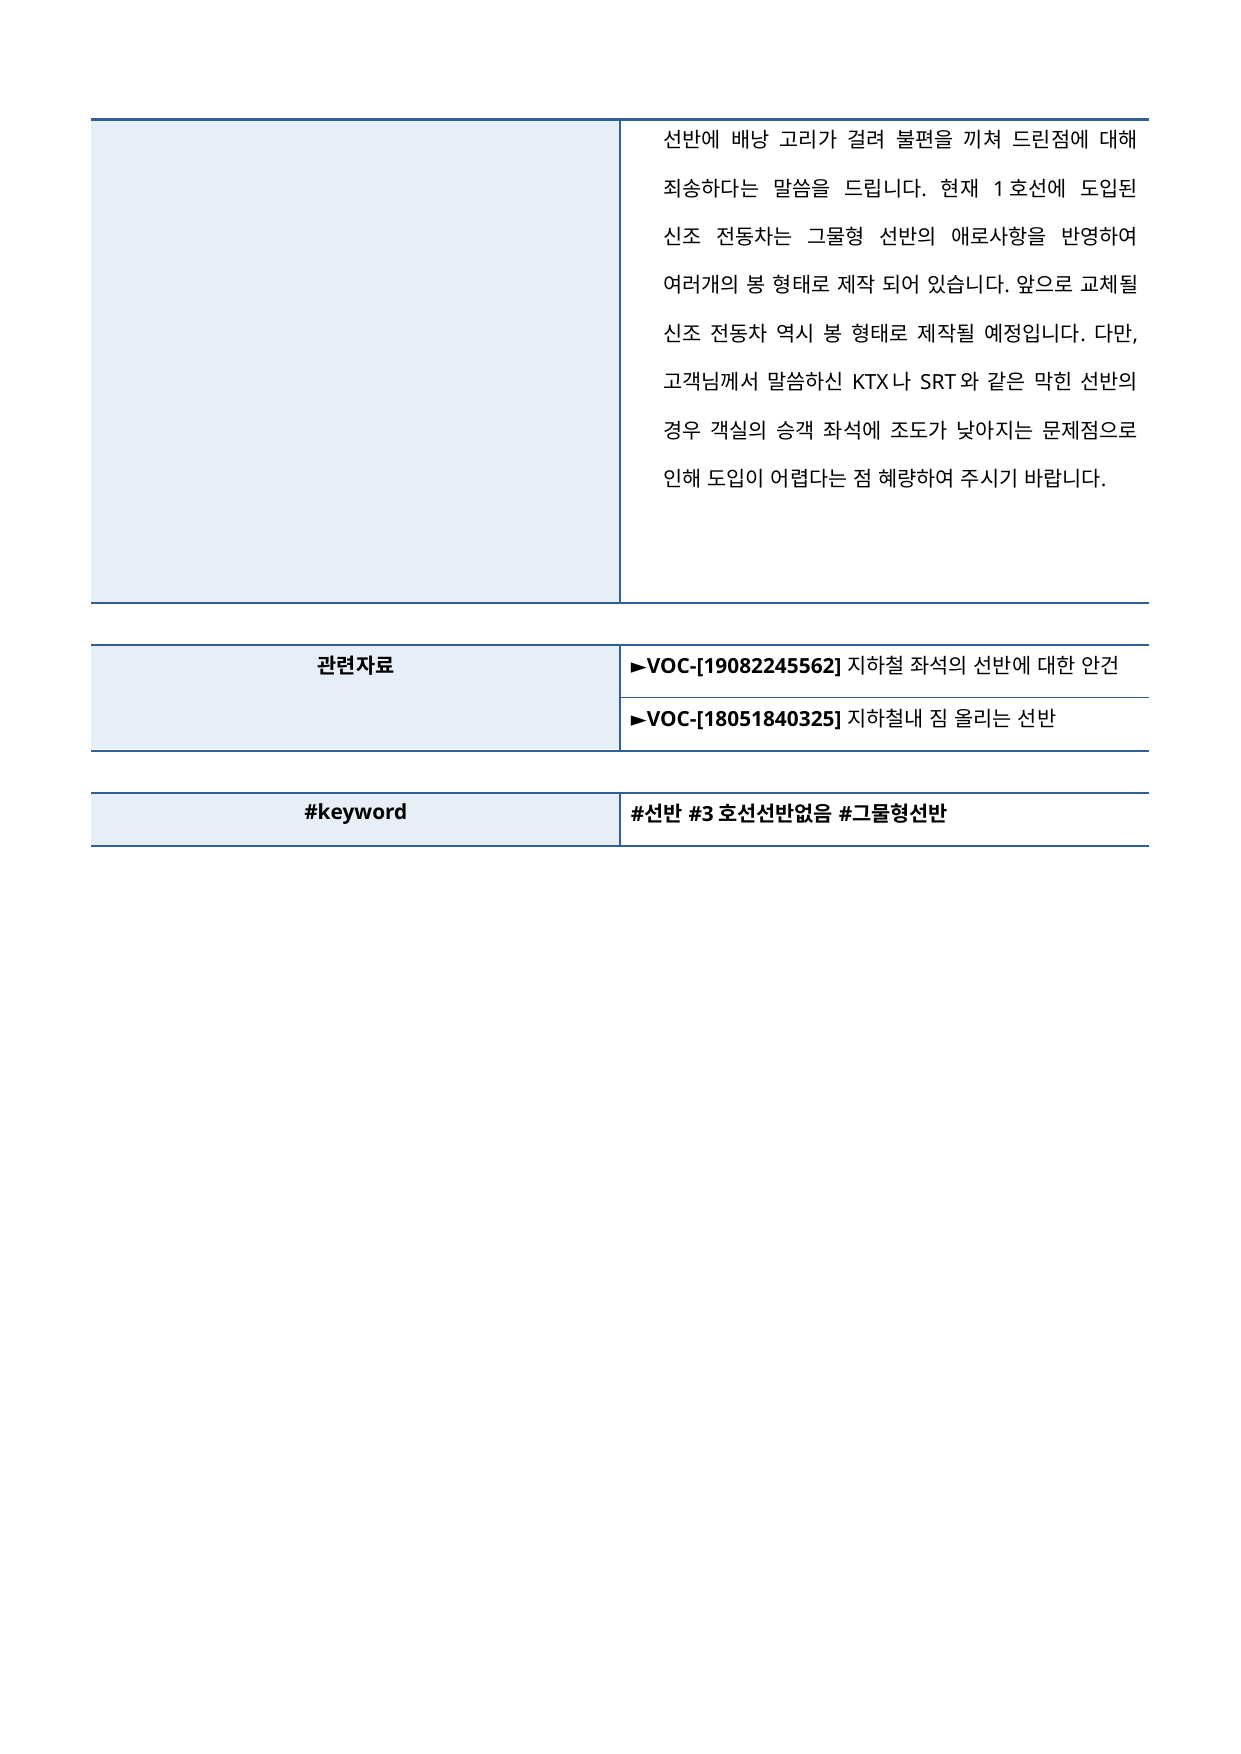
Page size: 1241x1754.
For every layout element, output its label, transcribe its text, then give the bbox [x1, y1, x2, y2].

table_header ►VOC-[19082245562] 지하철 좌석의 선반에 대한 안건 [621, 646, 1149, 697]
table_cell ►VOC-[18051840325] 지하철내 짐 올리는 선반 [621, 698, 1149, 749]
table_header #keyword [91, 794, 619, 845]
table_header [91, 121, 619, 602]
table_header 선반에 배낭 고리가 걸려 불편을 끼쳐 드린점에 대해 죄송하다는 말씀을 드립니다. 현재 1호선에 도입된 신조 전동차는 그물형 선반의 애로사항을 반영하여 여러개의 봉 형태로 제작 되어 있습니다. 앞으로 교체될 신조 전동차 역시 봉 형태로 제작될 예정입니다. 다만, 고객님께서 말씀하신 KTX나 SRT와 같은 막힌 선반의 경우 객실의 승객 좌석에 조도가 낮아지는 문제점으로 인해 도입이 어렵다는 점 혜량하여 주시기 바랍니다. [621, 121, 1149, 602]
table_header 관련자료 [91, 646, 619, 749]
table_header #선반 #3호선선반없음 #그물형선반 [621, 794, 1149, 845]
